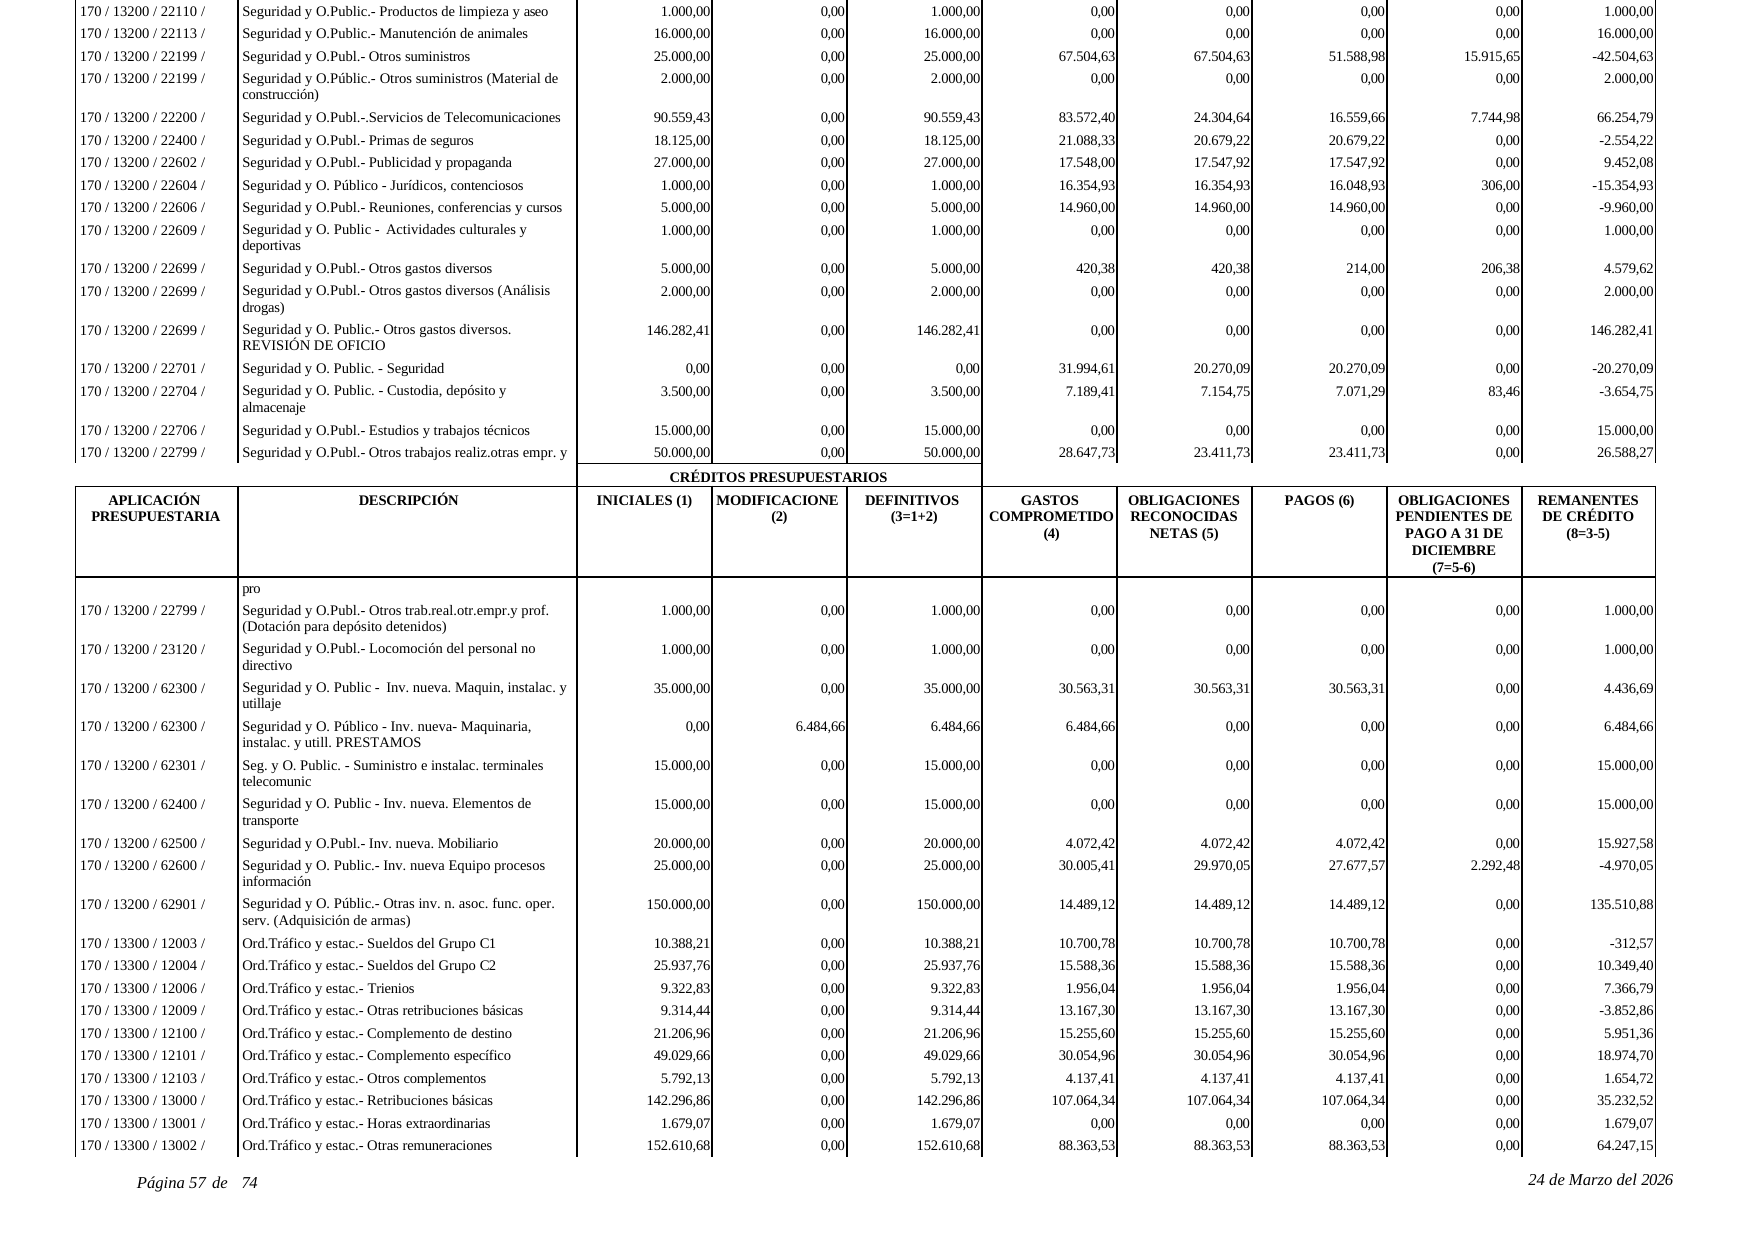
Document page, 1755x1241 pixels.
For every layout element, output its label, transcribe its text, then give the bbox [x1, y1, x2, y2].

table_cell 15.000,00 [1523, 793, 1655, 832]
table_cell DEFINITIVOS (3=1+2) [848, 487, 981, 576]
table_cell 107.064,34 [1253, 1090, 1386, 1112]
table_cell 170 / 13200 / 22704 / [76, 380, 237, 419]
table_cell 0,00 [1118, 280, 1251, 319]
table_cell 20.679,22 [1118, 129, 1251, 151]
table_cell Seguridad y O. Public - Actividades culturales y deportivas [239, 219, 576, 257]
table_cell 0,00 [1388, 832, 1521, 854]
table_cell 0,00 [1118, 1112, 1251, 1134]
table_cell 0,00 [983, 0, 1116, 22]
table_cell 13.167,30 [983, 1000, 1116, 1022]
table_cell Seguridad y O. Público - Jurídicos, contenciosos [239, 174, 576, 196]
table_cell 0,00 [1388, 0, 1521, 22]
table_cell 0,00 [713, 638, 846, 677]
table_cell 14.489,12 [1118, 893, 1251, 932]
table_cell 15.000,00 [578, 755, 711, 793]
table_cell 0,00 [713, 174, 846, 196]
table_cell Seguridad y O.Publ.- Otros trabajos realiz.otras empr. y [239, 441, 576, 463]
table_cell 0,00 [1253, 716, 1386, 754]
table_cell 5.951,36 [1523, 1022, 1655, 1044]
table_cell 0,00 [1118, 419, 1251, 441]
table_cell 17.548,00 [983, 151, 1116, 174]
table_cell 135.510,88 [1523, 893, 1655, 932]
table_cell 35.232,52 [1523, 1090, 1655, 1112]
table_cell 0,00 [1388, 196, 1521, 219]
table_cell 2.292,48 [1388, 855, 1521, 893]
table_cell 152.610,68 [578, 1135, 711, 1157]
table_cell 14.960,00 [1118, 196, 1251, 219]
table_cell 4.137,41 [1118, 1067, 1251, 1089]
table_cell 6.484,66 [713, 716, 846, 754]
table_cell 0,00 [983, 280, 1116, 319]
table_cell 16.000,00 [848, 23, 981, 45]
table_cell 170 / 13300 / 12003 / [76, 932, 237, 954]
table_cell 21.088,33 [983, 129, 1116, 151]
table_cell 0,00 [848, 358, 981, 380]
table_cell Seguridad y O.Publ.-.Servicios de Telecomunicaciones [239, 106, 576, 129]
table_cell 7.154,75 [1118, 380, 1251, 419]
table_cell 1.000,00 [1523, 638, 1655, 677]
table_cell 170 / 13300 / 12100 / [76, 1022, 237, 1044]
table_cell 0,00 [983, 68, 1116, 106]
table_cell 170 / 13200 / 22110 / [76, 0, 237, 22]
table_cell 0,00 [1253, 755, 1386, 793]
table_cell Ord.Tráfico y estac.- Complemento de destino [239, 1022, 576, 1044]
table_cell 4.072,42 [1253, 832, 1386, 854]
table_cell 0,00 [578, 716, 711, 754]
table_cell 0,00 [713, 1135, 846, 1157]
table_cell 170 / 13300 / 12101 / [76, 1045, 237, 1067]
table_cell [1523, 578, 1655, 599]
table_cell 15.000,00 [578, 419, 711, 441]
table_cell 0,00 [983, 319, 1116, 357]
table_cell 0,00 [1388, 129, 1521, 151]
table_cell Seguridad y O.Publ.- Otros gastos diversos [239, 258, 576, 280]
table_cell 10.700,78 [1253, 932, 1386, 954]
table_cell Seguridad y O. Public. - Seguridad [239, 358, 576, 380]
table_cell 1.000,00 [1523, 599, 1655, 638]
table_cell Ord.Tráfico y estac.- Retribuciones básicas [239, 1090, 576, 1112]
table_cell 67.504,63 [1118, 45, 1251, 67]
table_cell 1.000,00 [578, 219, 711, 257]
table_cell -42.504,63 [1523, 45, 1655, 67]
table_cell 49.029,66 [578, 1045, 711, 1067]
table_cell Ord.Tráfico y estac.- Otras remuneraciones [239, 1135, 576, 1157]
table_cell 2.000,00 [1523, 68, 1655, 106]
table_cell 170 / 13200 / 22199 / [76, 45, 237, 67]
table_cell 0,00 [713, 358, 846, 380]
table_cell 0,00 [1253, 280, 1386, 319]
table_cell 1.000,00 [578, 0, 711, 22]
table_cell 9.452,08 [1523, 151, 1655, 174]
table_cell 0,00 [1388, 1112, 1521, 1134]
table_cell 4.072,42 [1118, 832, 1251, 854]
table_cell pro [239, 578, 576, 599]
table_cell 0,00 [1388, 68, 1521, 106]
table_cell DESCRIPCIÓN [239, 487, 576, 576]
table_cell 16.000,00 [1523, 23, 1655, 45]
table_cell 0,00 [1388, 793, 1521, 832]
table_cell 1.000,00 [848, 0, 981, 22]
table_cell 170 / 13300 / 12006 / [76, 977, 237, 999]
table_cell 0,00 [1388, 441, 1521, 463]
table_cell [1253, 578, 1386, 599]
table_cell 0,00 [983, 599, 1116, 638]
table_cell 7.366,79 [1523, 977, 1655, 999]
table_cell 142.296,86 [848, 1090, 981, 1112]
table_cell 2.000,00 [1523, 280, 1655, 319]
table_cell 0,00 [1253, 219, 1386, 257]
table_cell 0,00 [1118, 219, 1251, 257]
table_cell 4.579,62 [1523, 258, 1655, 280]
table_cell -3.654,75 [1523, 380, 1655, 419]
table_cell 49.029,66 [848, 1045, 981, 1067]
table_cell 170 / 13200 / 22200 / [76, 106, 237, 129]
table_cell 150.000,00 [848, 893, 981, 932]
table_cell 0,00 [713, 599, 846, 638]
table_cell Ord.Tráfico y estac.- Trienios [239, 977, 576, 999]
table_cell 0,00 [713, 23, 846, 45]
table_cell 20.270,09 [1253, 358, 1386, 380]
table_cell 83.572,40 [983, 106, 1116, 129]
table_cell 420,38 [983, 258, 1116, 280]
table_cell 170 / 13200 / 22604 / [76, 174, 237, 196]
table_cell 0,00 [983, 419, 1116, 441]
table_cell 0,00 [1388, 219, 1521, 257]
table_cell 14.960,00 [983, 196, 1116, 219]
table_cell 0,00 [983, 793, 1116, 832]
table_cell 0,00 [1253, 638, 1386, 677]
table_cell -4.970,05 [1523, 855, 1655, 893]
table_cell 15.588,36 [983, 955, 1116, 977]
table_cell 170 / 13200 / 22699 / [76, 319, 237, 357]
table_cell 170 / 13200 / 22699 / [76, 280, 237, 319]
table_header CRÉDITOS PRESUPUESTARIOS [578, 464, 981, 486]
table_cell 0,00 [713, 380, 846, 419]
table_cell 0,00 [713, 258, 846, 280]
table_cell 170 / 13200 / 22199 / [76, 68, 237, 106]
table_cell 64.247,15 [1523, 1135, 1655, 1157]
table_cell 170 / 13200 / 22113 / [76, 23, 237, 45]
table_cell -20.270,09 [1523, 358, 1655, 380]
table_cell 0,00 [713, 932, 846, 954]
table_cell 170 / 13200 / 62500 / [76, 832, 237, 854]
table_cell 7.071,29 [1253, 380, 1386, 419]
table_cell 15.255,60 [983, 1022, 1116, 1044]
table_cell 10.700,78 [983, 932, 1116, 954]
table_cell 18.974,70 [1523, 1045, 1655, 1067]
table_cell 27.677,57 [1253, 855, 1386, 893]
table_cell 5.792,13 [848, 1067, 981, 1089]
table_cell 146.282,41 [1523, 319, 1655, 357]
table_cell 152.610,68 [848, 1135, 981, 1157]
table_cell 16.559,66 [1253, 106, 1386, 129]
table_cell [1388, 578, 1521, 599]
table_cell 170 / 13200 / 62600 / [76, 855, 237, 893]
table_cell Seguridad y O.Public.- Manutención de animales [239, 23, 576, 45]
table_cell 21.206,96 [578, 1022, 711, 1044]
table_cell 25.937,76 [848, 955, 981, 977]
table_cell 420,38 [1118, 258, 1251, 280]
table_cell 17.547,92 [1118, 151, 1251, 174]
table_cell -15.354,93 [1523, 174, 1655, 196]
table_cell 23.411,73 [1253, 441, 1386, 463]
table_cell 2.000,00 [578, 68, 711, 106]
table_cell 2.000,00 [848, 280, 981, 319]
table_cell 14.489,12 [983, 893, 1116, 932]
table_cell Seguridad y O.Publ.- Otros gastos diversos (Análisis drogas) [239, 280, 576, 319]
table_cell 0,00 [1388, 716, 1521, 754]
table_cell 0,00 [713, 45, 846, 67]
table_cell 0,00 [713, 1022, 846, 1044]
table_cell 1.679,07 [848, 1112, 981, 1134]
table_cell 4.072,42 [983, 832, 1116, 854]
table_cell 0,00 [1388, 1135, 1521, 1157]
table_cell 0,00 [1253, 793, 1386, 832]
table_cell 23.411,73 [1118, 441, 1251, 463]
table_cell Seguridad y O. Public - Inv. nueva. Elementos de transporte [239, 793, 576, 832]
table_cell 7.189,41 [983, 380, 1116, 419]
table_cell 5.000,00 [578, 258, 711, 280]
table_cell 0,00 [1388, 1067, 1521, 1089]
table_cell 0,00 [1253, 23, 1386, 45]
table_cell 0,00 [713, 129, 846, 151]
table_cell 9.314,44 [848, 1000, 981, 1022]
table_cell 107.064,34 [983, 1090, 1116, 1112]
table_cell 170 / 13200 / 22602 / [76, 151, 237, 174]
table_cell 170 / 13300 / 13001 / [76, 1112, 237, 1134]
table_cell 1.956,04 [1118, 977, 1251, 999]
table_cell [983, 578, 1116, 599]
table_cell 15.000,00 [848, 793, 981, 832]
table_cell 0,00 [1253, 68, 1386, 106]
table_cell 0,00 [983, 638, 1116, 677]
table_cell 4.137,41 [983, 1067, 1116, 1089]
table_cell PAGOS (6) [1253, 487, 1386, 576]
table_cell 0,00 [713, 0, 846, 22]
table_cell 170 / 13300 / 13002 / [76, 1135, 237, 1157]
table_cell 25.000,00 [848, 45, 981, 67]
table_cell 5.000,00 [578, 196, 711, 219]
table_cell 170 / 13200 / 22400 / [76, 129, 237, 151]
table_cell 14.489,12 [1253, 893, 1386, 932]
table_cell 170 / 13300 / 12009 / [76, 1000, 237, 1022]
table_cell 0,00 [1388, 419, 1521, 441]
table_cell 51.588,98 [1253, 45, 1386, 67]
table_cell 27.000,00 [578, 151, 711, 174]
table_cell 28.647,73 [983, 441, 1116, 463]
table_cell 0,00 [713, 1090, 846, 1112]
table_cell 9.322,83 [578, 977, 711, 999]
table_cell Ord.Tráfico y estac.- Sueldos del Grupo C1 [239, 932, 576, 954]
table_cell 0,00 [1253, 319, 1386, 357]
table_cell 0,00 [713, 1067, 846, 1089]
table_cell 107.064,34 [1118, 1090, 1251, 1112]
table_cell 35.000,00 [578, 677, 711, 716]
table_cell 170 / 13200 / 22799 / [76, 441, 237, 463]
table_cell 0,00 [713, 1045, 846, 1067]
table_cell 0,00 [1388, 893, 1521, 932]
table_cell 0,00 [713, 196, 846, 219]
table_cell 0,00 [1253, 1112, 1386, 1134]
table_cell 170 / 13300 / 12103 / [76, 1067, 237, 1089]
table_cell 15.000,00 [578, 793, 711, 832]
table_cell 170 / 13300 / 12004 / [76, 955, 237, 977]
table_cell Seguridad y O. Public.- Inv. nueva Equipo procesos información [239, 855, 576, 893]
table_cell 0,00 [983, 1112, 1116, 1134]
table_cell [713, 578, 846, 599]
table_cell -2.554,22 [1523, 129, 1655, 151]
table_cell 88.363,53 [1118, 1135, 1251, 1157]
table_cell 0,00 [1388, 755, 1521, 793]
table_cell REMANENTES DE CRÉDITO (8=3-5) [1523, 487, 1655, 576]
table_cell 170 / 13200 / 62901 / [76, 893, 237, 932]
table_cell Ord.Tráfico y estac.- Otros complementos [239, 1067, 576, 1089]
table_cell 170 / 13200 / 62300 / [76, 677, 237, 716]
table_cell Seguridad y O.Publ.- Primas de seguros [239, 129, 576, 151]
table_cell 83,46 [1388, 380, 1521, 419]
table_cell 10.700,78 [1118, 932, 1251, 954]
table_cell 90.559,43 [848, 106, 981, 129]
table_cell Seguridad y O.Public.- Productos de limpieza y aseo [239, 0, 576, 22]
table_cell 26.588,27 [1523, 441, 1655, 463]
table_cell 1.956,04 [1253, 977, 1386, 999]
table_cell 13.167,30 [1118, 1000, 1251, 1022]
table_cell 67.504,63 [983, 45, 1116, 67]
table_cell 0,00 [1388, 599, 1521, 638]
table_cell 16.354,93 [983, 174, 1116, 196]
table_cell [848, 578, 981, 599]
table_cell 15.000,00 [848, 755, 981, 793]
table_cell 0,00 [1118, 23, 1251, 45]
table_cell 0,00 [713, 977, 846, 999]
table_cell 21.206,96 [848, 1022, 981, 1044]
table_cell Seguridad y O.Publ.- Publicidad y propaganda [239, 151, 576, 174]
table_cell 170 / 13300 / 13000 / [76, 1090, 237, 1112]
table_cell 170 / 13200 / 22799 / [76, 599, 237, 638]
table_cell 15.000,00 [1523, 755, 1655, 793]
table_cell 0,00 [1118, 599, 1251, 638]
table_cell 0,00 [1253, 599, 1386, 638]
table_cell 1.000,00 [578, 174, 711, 196]
table_cell 6.484,66 [1523, 716, 1655, 754]
table_cell 170 / 13200 / 22706 / [76, 419, 237, 441]
table_cell 7.744,98 [1388, 106, 1521, 129]
table_cell 0,00 [1118, 755, 1251, 793]
table_cell 50.000,00 [578, 441, 711, 463]
table_cell 0,00 [1388, 677, 1521, 716]
table_cell 1.679,07 [578, 1112, 711, 1134]
table_cell 170 / 13200 / 22699 / [76, 258, 237, 280]
table_cell 10.388,21 [848, 932, 981, 954]
table_cell 146.282,41 [578, 319, 711, 357]
table_cell Ord.Tráfico y estac.- Otras retribuciones básicas [239, 1000, 576, 1022]
table_cell 1.000,00 [1523, 0, 1655, 22]
table_cell 30.054,96 [1118, 1045, 1251, 1067]
table_cell 0,00 [1388, 280, 1521, 319]
table_cell 0,00 [713, 319, 846, 357]
table_cell 170 / 13200 / 22606 / [76, 196, 237, 219]
table_cell 20.679,22 [1253, 129, 1386, 151]
table_cell 206,38 [1388, 258, 1521, 280]
table_cell 27.000,00 [848, 151, 981, 174]
table_cell 0,00 [1388, 955, 1521, 977]
table_cell 16.000,00 [578, 23, 711, 45]
table_cell Seguridad y O. Público - Inv. nueva- Maquinaria, instalac. y utill. PRESTAMOS [239, 716, 576, 754]
table_cell 0,00 [1388, 358, 1521, 380]
table_cell 1.000,00 [848, 599, 981, 638]
table_cell 10.349,40 [1523, 955, 1655, 977]
table_cell 0,00 [1388, 977, 1521, 999]
table_cell 14.960,00 [1253, 196, 1386, 219]
table_cell 25.937,76 [578, 955, 711, 977]
table_cell 0,00 [1388, 23, 1521, 45]
table_cell 0,00 [983, 219, 1116, 257]
table_cell 0,00 [1118, 638, 1251, 677]
table_cell [1118, 578, 1251, 599]
table_cell Ord.Tráfico y estac.- Complemento específico [239, 1045, 576, 1067]
table_cell 170 / 13200 / 22609 / [76, 219, 237, 257]
table_cell 1.956,04 [983, 977, 1116, 999]
table_cell 0,00 [713, 441, 846, 463]
table_cell 30.563,31 [1118, 677, 1251, 716]
table_cell 4.436,69 [1523, 677, 1655, 716]
table_cell Seguridad y O.Publ.- Estudios y trabajos técnicos [239, 419, 576, 441]
table_cell Seguridad y O. Públic.- Otras inv. n. asoc. func. oper. serv. (Adquisición de armas) [239, 893, 576, 932]
table_cell 214,00 [1253, 258, 1386, 280]
table_cell 29.970,05 [1118, 855, 1251, 893]
table_cell 0,00 [983, 755, 1116, 793]
table_cell Seguridad y O.Públic.- Otros suministros (Material de construcción) [239, 68, 576, 106]
table_cell 0,00 [713, 419, 846, 441]
table_cell 0,00 [713, 106, 846, 129]
table_cell 0,00 [713, 955, 846, 977]
table_cell Seguridad y O. Public.- Otros gastos diversos. REVISIÓN DE OFICIO [239, 319, 576, 357]
table_cell 13.167,30 [1253, 1000, 1386, 1022]
table_cell 30.054,96 [983, 1045, 1116, 1067]
table_cell 2.000,00 [578, 280, 711, 319]
table_cell 20.000,00 [848, 832, 981, 854]
table_cell 0,00 [713, 1112, 846, 1134]
table_cell 1.000,00 [848, 219, 981, 257]
table_cell 20.270,09 [1118, 358, 1251, 380]
table_cell 6.484,66 [983, 716, 1116, 754]
table_cell [578, 578, 711, 599]
table_cell 20.000,00 [578, 832, 711, 854]
table_cell 170 / 13200 / 62400 / [76, 793, 237, 832]
table_cell 16.048,93 [1253, 174, 1386, 196]
table_cell MODIFICACIONE (2) [713, 487, 846, 576]
table_cell 30.563,31 [983, 677, 1116, 716]
table_cell 0,00 [1118, 716, 1251, 754]
table_cell 15.255,60 [1253, 1022, 1386, 1044]
table_cell 5.000,00 [848, 196, 981, 219]
table_cell 30.005,41 [983, 855, 1116, 893]
table_cell 15.588,36 [1253, 955, 1386, 977]
table_cell Seguridad y O.Publ.- Locomoción del personal no directivo [239, 638, 576, 677]
table_cell Seguridad y O.Publ.- Otros suministros [239, 45, 576, 67]
table_cell Ord.Tráfico y estac.- Horas extraordinarias [239, 1112, 576, 1134]
table_cell 9.314,44 [578, 1000, 711, 1022]
table_cell 0,00 [983, 23, 1116, 45]
table_cell 2.000,00 [848, 68, 981, 106]
table_cell 1.000,00 [848, 638, 981, 677]
table_cell 0,00 [713, 219, 846, 257]
table_cell 0,00 [1388, 151, 1521, 174]
table_header [75, 463, 576, 486]
table_cell 4.137,41 [1253, 1067, 1386, 1089]
table_cell 5.792,13 [578, 1067, 711, 1089]
table_cell 0,00 [1388, 638, 1521, 677]
table_cell 1.000,00 [578, 638, 711, 677]
table_cell OBLIGACIONES PENDIENTES DE PAGO A 31 DE DICIEMBRE (7=5-6) [1388, 487, 1521, 576]
table_cell -312,57 [1523, 932, 1655, 954]
table_cell OBLIGACIONES RECONOCIDAS NETAS (5) [1118, 487, 1251, 576]
table_cell 25.000,00 [848, 855, 981, 893]
table_cell Ord.Tráfico y estac.- Sueldos del Grupo C2 [239, 955, 576, 977]
table_cell 0,00 [713, 793, 846, 832]
table_cell 0,00 [1388, 319, 1521, 357]
table_cell Seguridad y O.Publ.- Reuniones, conferencias y cursos [239, 196, 576, 219]
table_cell 0,00 [713, 832, 846, 854]
table_cell 1.000,00 [848, 174, 981, 196]
table_cell 170 / 13200 / 62300 / [76, 716, 237, 754]
table_cell 17.547,92 [1253, 151, 1386, 174]
table_cell 15.927,58 [1523, 832, 1655, 854]
table_cell Seguridad y O. Public. - Custodia, depósito y almacenaje [239, 380, 576, 419]
table_cell 0,00 [1388, 1090, 1521, 1112]
table_cell 35.000,00 [848, 677, 981, 716]
table_cell 18.125,00 [578, 129, 711, 151]
table_cell 25.000,00 [578, 855, 711, 893]
table_cell -3.852,86 [1523, 1000, 1655, 1022]
table_cell 170 / 13200 / 62301 / [76, 755, 237, 793]
table_cell 88.363,53 [983, 1135, 1116, 1157]
table_cell 0,00 [1118, 793, 1251, 832]
table_cell 66.254,79 [1523, 106, 1655, 129]
table_cell 0,00 [1253, 0, 1386, 22]
table_cell 90.559,43 [578, 106, 711, 129]
table_cell 24.304,64 [1118, 106, 1251, 129]
table_cell 15.000,00 [1523, 419, 1655, 441]
table_cell 170 / 13200 / 23120 / [76, 638, 237, 677]
table_cell 0,00 [713, 677, 846, 716]
table_cell 0,00 [1388, 932, 1521, 954]
table_cell 16.354,93 [1118, 174, 1251, 196]
table_cell 0,00 [1118, 0, 1251, 22]
table_cell 30.054,96 [1253, 1045, 1386, 1067]
table_cell 1.679,07 [1523, 1112, 1655, 1134]
table_cell 0,00 [713, 68, 846, 106]
table_cell 18.125,00 [848, 129, 981, 151]
table_cell 142.296,86 [578, 1090, 711, 1112]
table_cell 0,00 [713, 855, 846, 893]
table_cell INICIALES (1) [578, 487, 711, 576]
table_cell -9.960,00 [1523, 196, 1655, 219]
table_cell 150.000,00 [578, 893, 711, 932]
table_cell APLICACIÓN PRESUPUESTARIA [76, 487, 237, 576]
table_cell 0,00 [713, 893, 846, 932]
table_cell 0,00 [1118, 68, 1251, 106]
table_cell 306,00 [1388, 174, 1521, 196]
table_cell 1.000,00 [1523, 219, 1655, 257]
table_cell 0,00 [1388, 1000, 1521, 1022]
table_cell 10.388,21 [578, 932, 711, 954]
table_cell 3.500,00 [578, 380, 711, 419]
table_cell 5.000,00 [848, 258, 981, 280]
table_cell 15.000,00 [848, 419, 981, 441]
table_cell GASTOS COMPROMETIDO (4) [983, 487, 1116, 576]
table_cell 0,00 [1388, 1045, 1521, 1067]
table_cell 170 / 13200 / 22701 / [76, 358, 237, 380]
table_cell 31.994,61 [983, 358, 1116, 380]
table_cell 0,00 [1388, 1022, 1521, 1044]
table_cell Seg. y O. Public. - Suministro e instalac. terminales telecomunic [239, 755, 576, 793]
table_cell 146.282,41 [848, 319, 981, 357]
table_cell 30.563,31 [1253, 677, 1386, 716]
table_cell Seguridad y O.Publ.- Inv. nueva. Mobiliario [239, 832, 576, 854]
table_cell 15.588,36 [1118, 955, 1251, 977]
table_cell 0,00 [713, 280, 846, 319]
table_cell 3.500,00 [848, 380, 981, 419]
table_cell 1.654,72 [1523, 1067, 1655, 1089]
table_cell 25.000,00 [578, 45, 711, 67]
table_cell Seguridad y O. Public - Inv. nueva. Maquin, instalac. y utillaje [239, 677, 576, 716]
table_cell [76, 578, 237, 599]
table_header [983, 463, 1655, 486]
table_cell 15.255,60 [1118, 1022, 1251, 1044]
table_cell 0,00 [578, 358, 711, 380]
table_cell 0,00 [1253, 419, 1386, 441]
table_cell 9.322,83 [848, 977, 981, 999]
table_cell 88.363,53 [1253, 1135, 1386, 1157]
table_cell 0,00 [713, 151, 846, 174]
table_cell 0,00 [1118, 319, 1251, 357]
table_cell 0,00 [713, 755, 846, 793]
table_cell 1.000,00 [578, 599, 711, 638]
table_cell 15.915,65 [1388, 45, 1521, 67]
table_cell 50.000,00 [848, 441, 981, 463]
table_cell 0,00 [713, 1000, 846, 1022]
table_cell 6.484,66 [848, 716, 981, 754]
table_cell Seguridad y O.Publ.- Otros trab.real.otr.empr.y prof. (Dotación para depósito detenidos) [239, 599, 576, 638]
